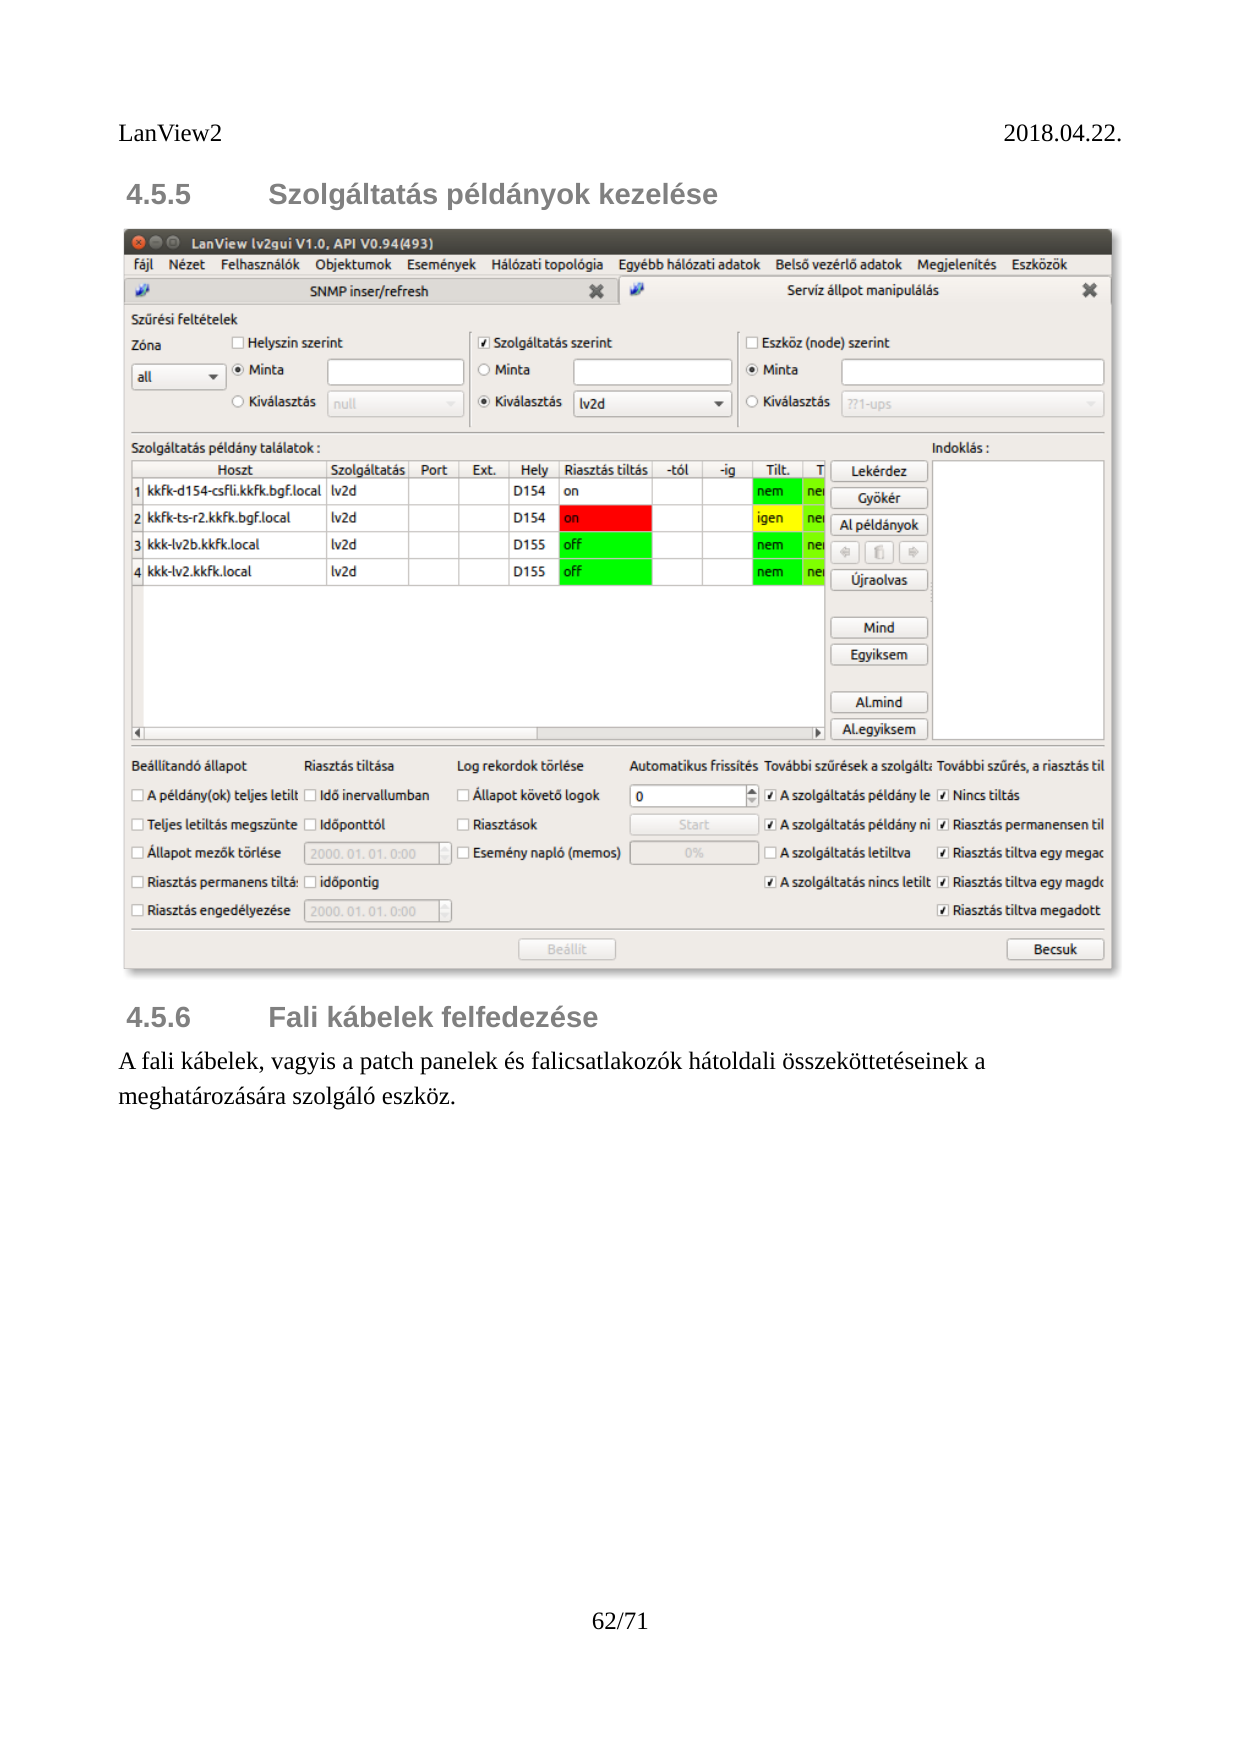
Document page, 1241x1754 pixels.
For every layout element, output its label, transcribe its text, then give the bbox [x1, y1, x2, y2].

subtitle Fali kábelek felfedezése [118, 1000, 1122, 1034]
picture [118, 223, 1123, 980]
subtitle Szolgáltatás példányok kezelése [118, 177, 1122, 211]
text A fali kábelek, vagyis a patch panelek és falicsatlakozók hátoldali összeköttetéseinek a meghatározására szolgáló eszköz. [118, 1046, 1122, 1109]
